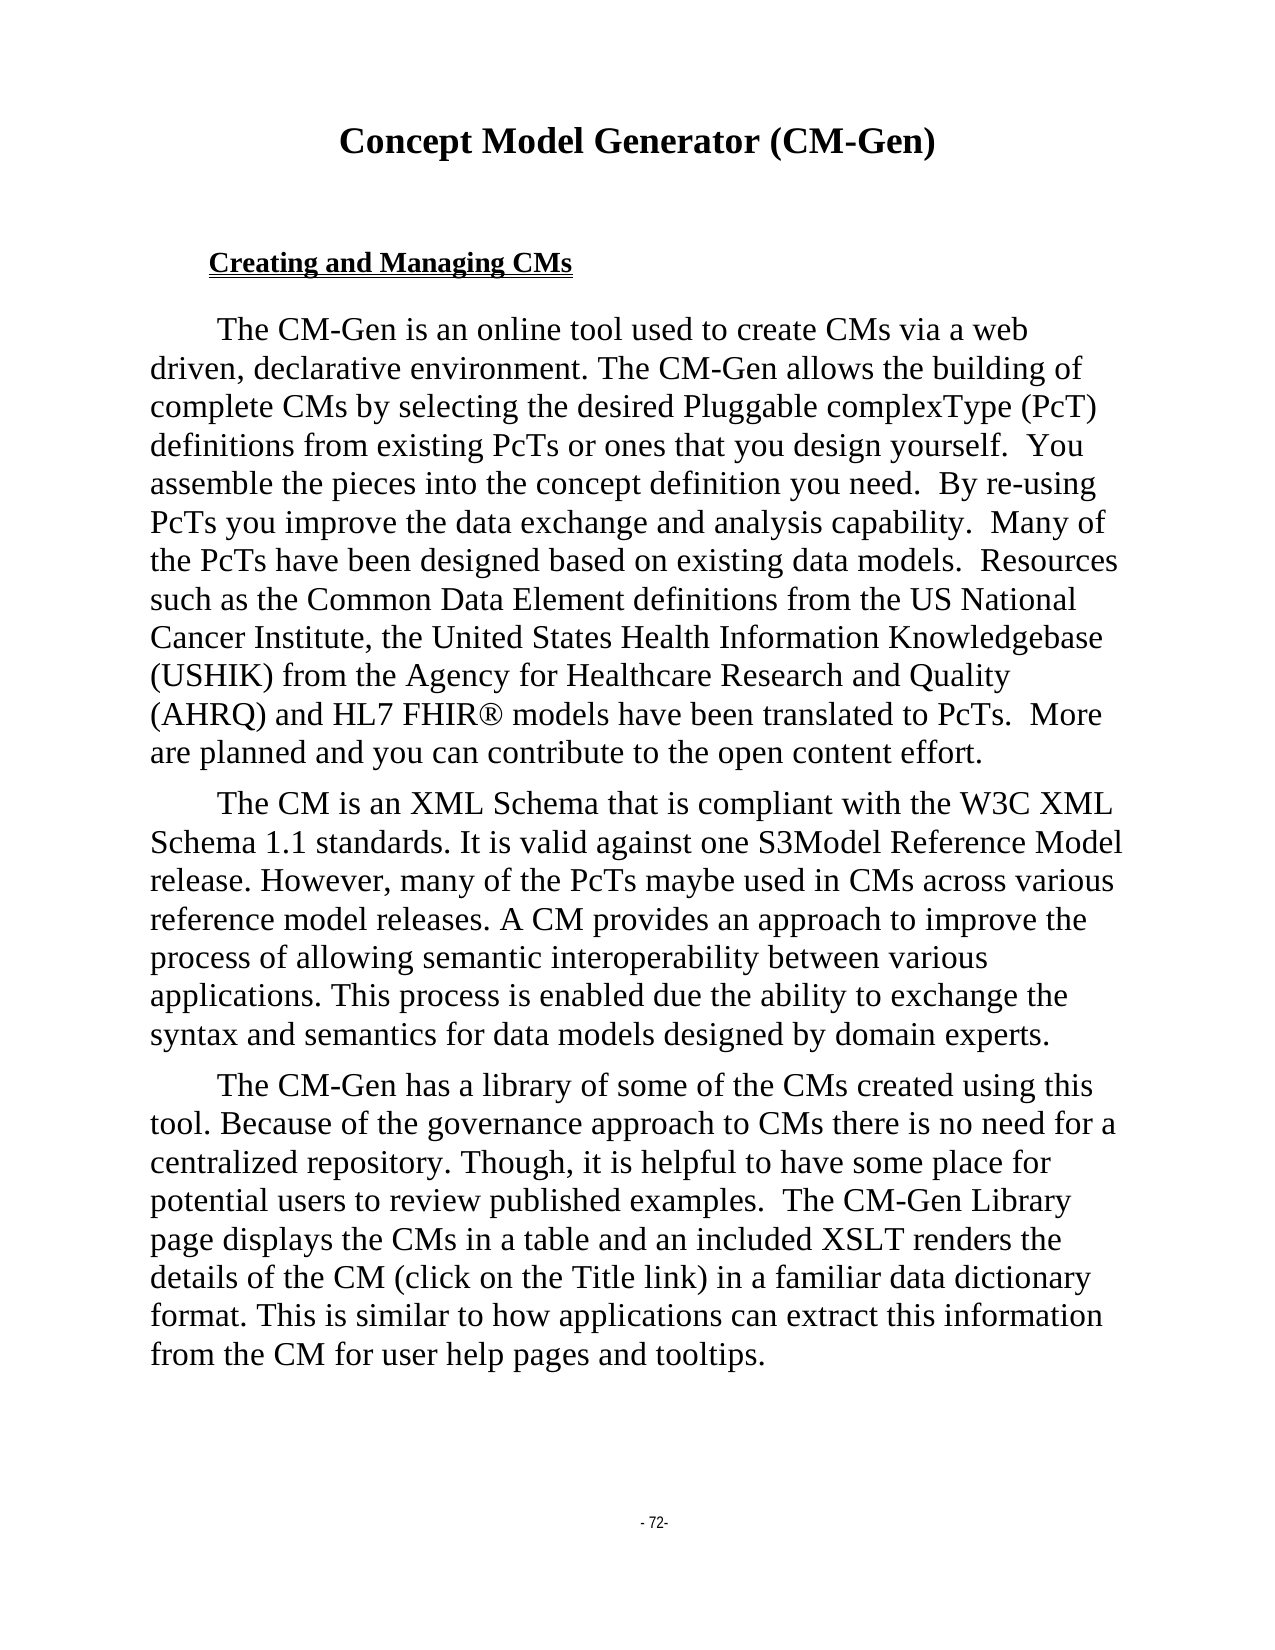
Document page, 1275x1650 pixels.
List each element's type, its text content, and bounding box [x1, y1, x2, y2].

subtitle Creating and Managing CMs [150, 246, 1125, 279]
text The CM is an XML Schema that is compliant with the W3C XML Schema 1.1 standards. It is valid against one S3Model Reference Model release. However, many of the PcTs maybe used in CMs across various reference model releases. A CM provides an approach to improve the process of allowing semantic interoperability between various applications. This process is enabled due the ability to exchange the syntax and semantics for data models designed by domain experts. [150, 783, 1125, 1052]
text The CM-Gen has a library of some of the CMs created using this tool. Because of the governance approach to CMs there is no need for a centralized repository. Though, it is helpful to have some place for potential users to review published examples. The CM-Gen Library page displays the CMs in a table and an included XSLT renders the details of the CM (click on the Title link) in a familiar data dictionary format. This is similar to how applications can extract this information from the CM for user help pages and tooltips. [150, 1065, 1125, 1372]
text The CM-Gen is an online tool used to create CMs via a web driven, declarative environment. The CM-Gen allows the building of complete CMs by selecting the desired Pluggable complexType (PcT) definitions from existing PcTs or ones that you design yourself. You assemble the pieces into the concept definition you need. By re-using PcTs you improve the data exchange and analysis capability. Many of the PcTs have been designed based on existing data models. Resources such as the Common Data Element definitions from the US National Cancer Institute, the United States Health Information Knowledgebase (USHIK) from the Agency for Healthcare Research and Quality (AHRQ) and HL7 FHIR® models have been translated to PcTs. More are planned and you can contribute to the open content effort. [150, 309, 1125, 771]
title Concept Model Generator (CM-Gen) [150, 118, 1125, 161]
